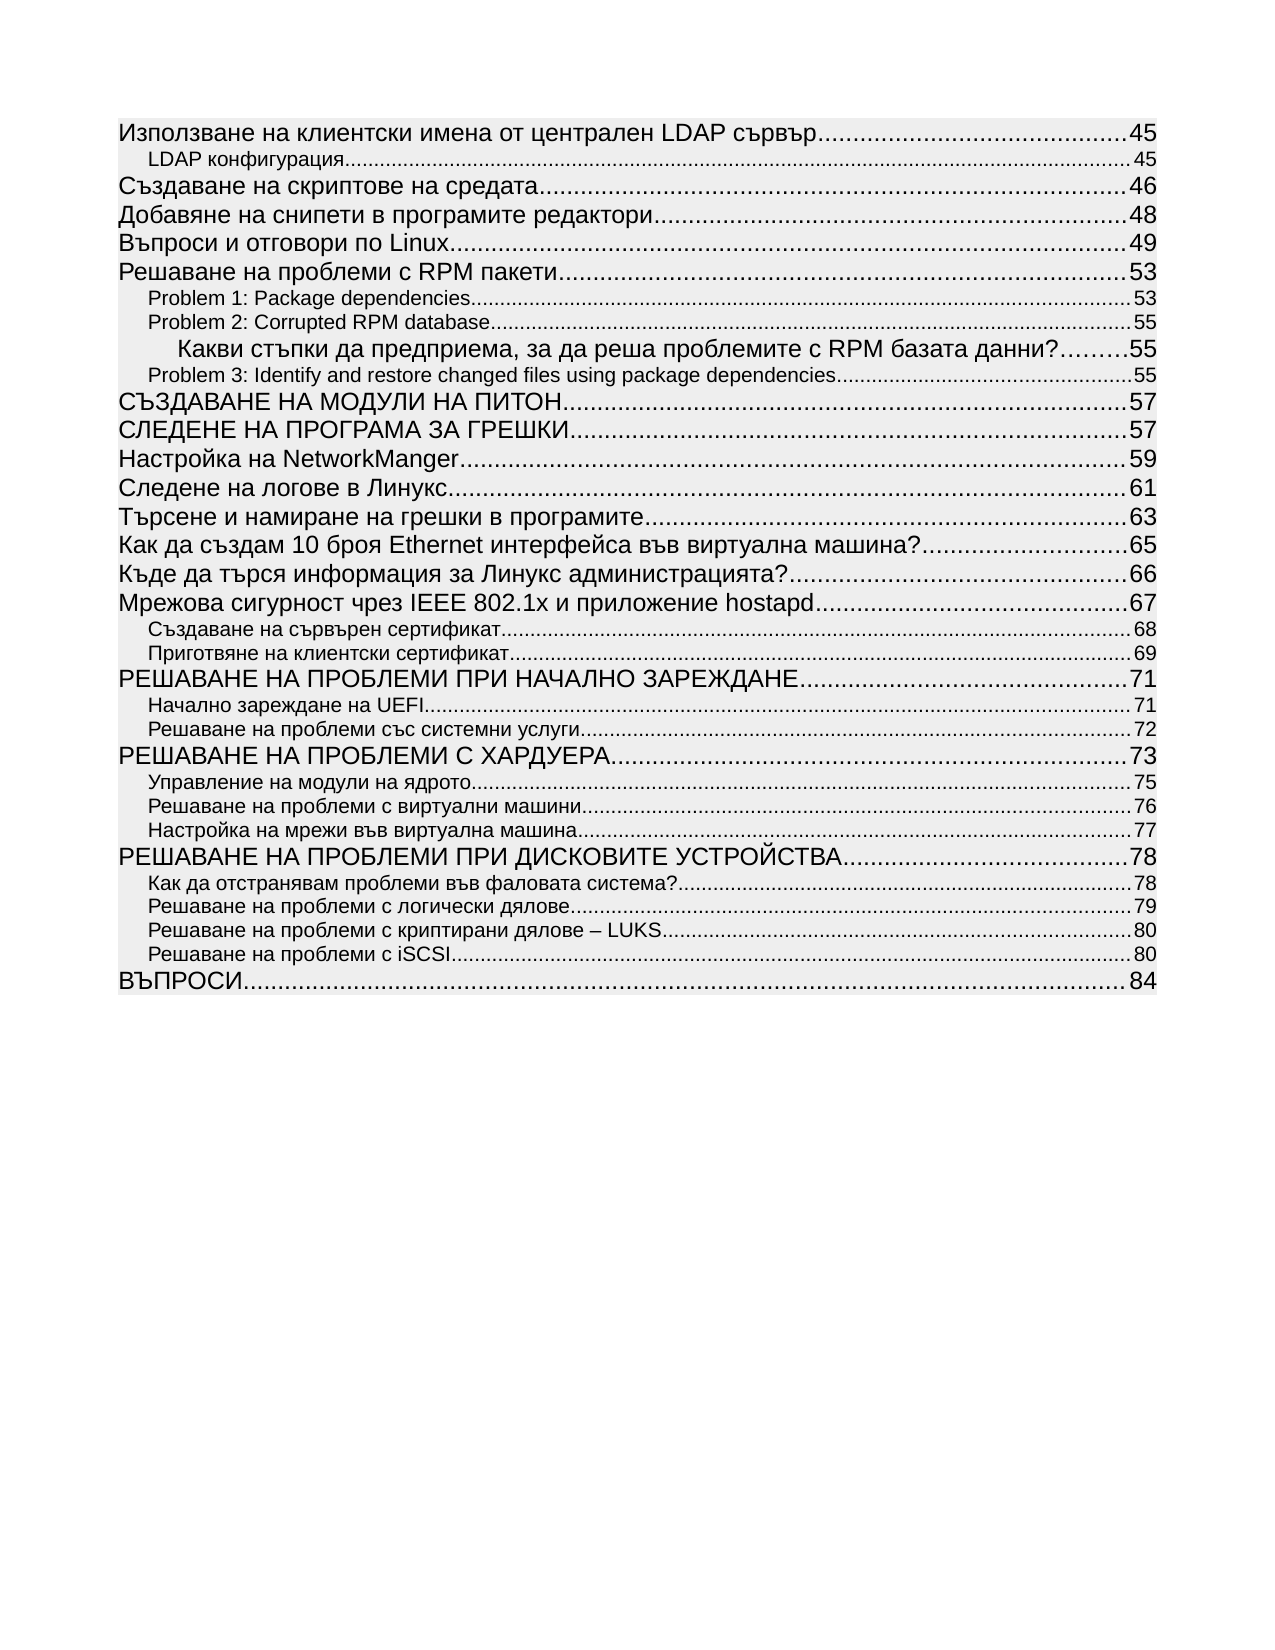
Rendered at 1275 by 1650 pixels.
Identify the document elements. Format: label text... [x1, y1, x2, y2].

text Решаване на проблеми с криптирани дялове – LUKS 80 [148, 918, 1157, 942]
text Решаване на проблеми с виртуални машини 76 [148, 794, 1157, 818]
text СЛЕДЕНЕ НА ПРОГРАМА ЗА ГРЕШКИ 57 [118, 415, 1157, 444]
text Настройка на NetworkManger 59 [118, 444, 1157, 473]
text Търсене и намиране на грешки в програмите 63 [118, 501, 1157, 530]
text Решаване на проблеми с iSCSI 80 [148, 942, 1157, 966]
text Problem 1: Package dependencies 53 [148, 286, 1157, 310]
text Приготвяне на клиентски сертификат 69 [148, 640, 1157, 664]
text Въпроси и отговори по Linux 49 [118, 228, 1157, 257]
text Какви стъпки да предприема, за да реша проблемите с RPM базата данни? 55 [177, 334, 1157, 362]
text Настройка на мрежи във виртуална машина 77 [148, 818, 1157, 842]
text ВЪПРОСИ 84 [118, 966, 1157, 995]
text Решаване на проблеми с RPM пакети 53 [118, 257, 1157, 286]
text Къде да търся информация за Линукс администрацията? 66 [118, 559, 1157, 588]
text Създаване на скриптове на средата 46 [118, 171, 1157, 199]
text СЪЗДАВАНЕ НА МОДУЛИ НА ПИТОН 57 [118, 386, 1157, 415]
text Добавяне на снипети в програмите редактори 48 [118, 199, 1157, 228]
text Следене на логове в Линукс 61 [118, 473, 1157, 501]
text Създаване на сървърен сертификат 68 [148, 616, 1157, 640]
text Problem 3: Identify and restore changed files using package dependencies 55 [148, 362, 1157, 386]
text Problem 2: Corrupted RPM database 55 [148, 310, 1157, 334]
text Мрежова сигурност чрез IEEE 802.1x и приложение hostapd 67 [118, 588, 1157, 616]
text Как да създам 10 броя Ethernet интерфейса във виртуална машина? 65 [118, 530, 1157, 559]
text Решаване на проблеми с логически дялове 79 [148, 894, 1157, 918]
text Решаване на проблеми със системни услуги 72 [148, 717, 1157, 741]
text Начално зареждане на UEFI 71 [148, 693, 1157, 717]
text LDAP конфигурация 45 [148, 147, 1157, 171]
text РЕШАВАНЕ НА ПРОБЛЕМИ ПРИ НАЧАЛНО ЗАРЕЖДАНЕ 71 [118, 664, 1157, 693]
text Управление на модули на ядрото 75 [148, 770, 1157, 794]
text Как да отстранявам проблеми във фаловата система? 78 [148, 870, 1157, 894]
text РЕШАВАНЕ НА ПРОБЛЕМИ ПРИ ДИСКОВИТЕ УСТРОЙСТВА 78 [118, 842, 1157, 870]
text РЕШАВАНЕ НА ПРОБЛЕМИ С ХАРДУЕРА 73 [118, 741, 1157, 770]
text Използване на клиентски имена от централен LDAP сървър 45 [118, 118, 1157, 147]
